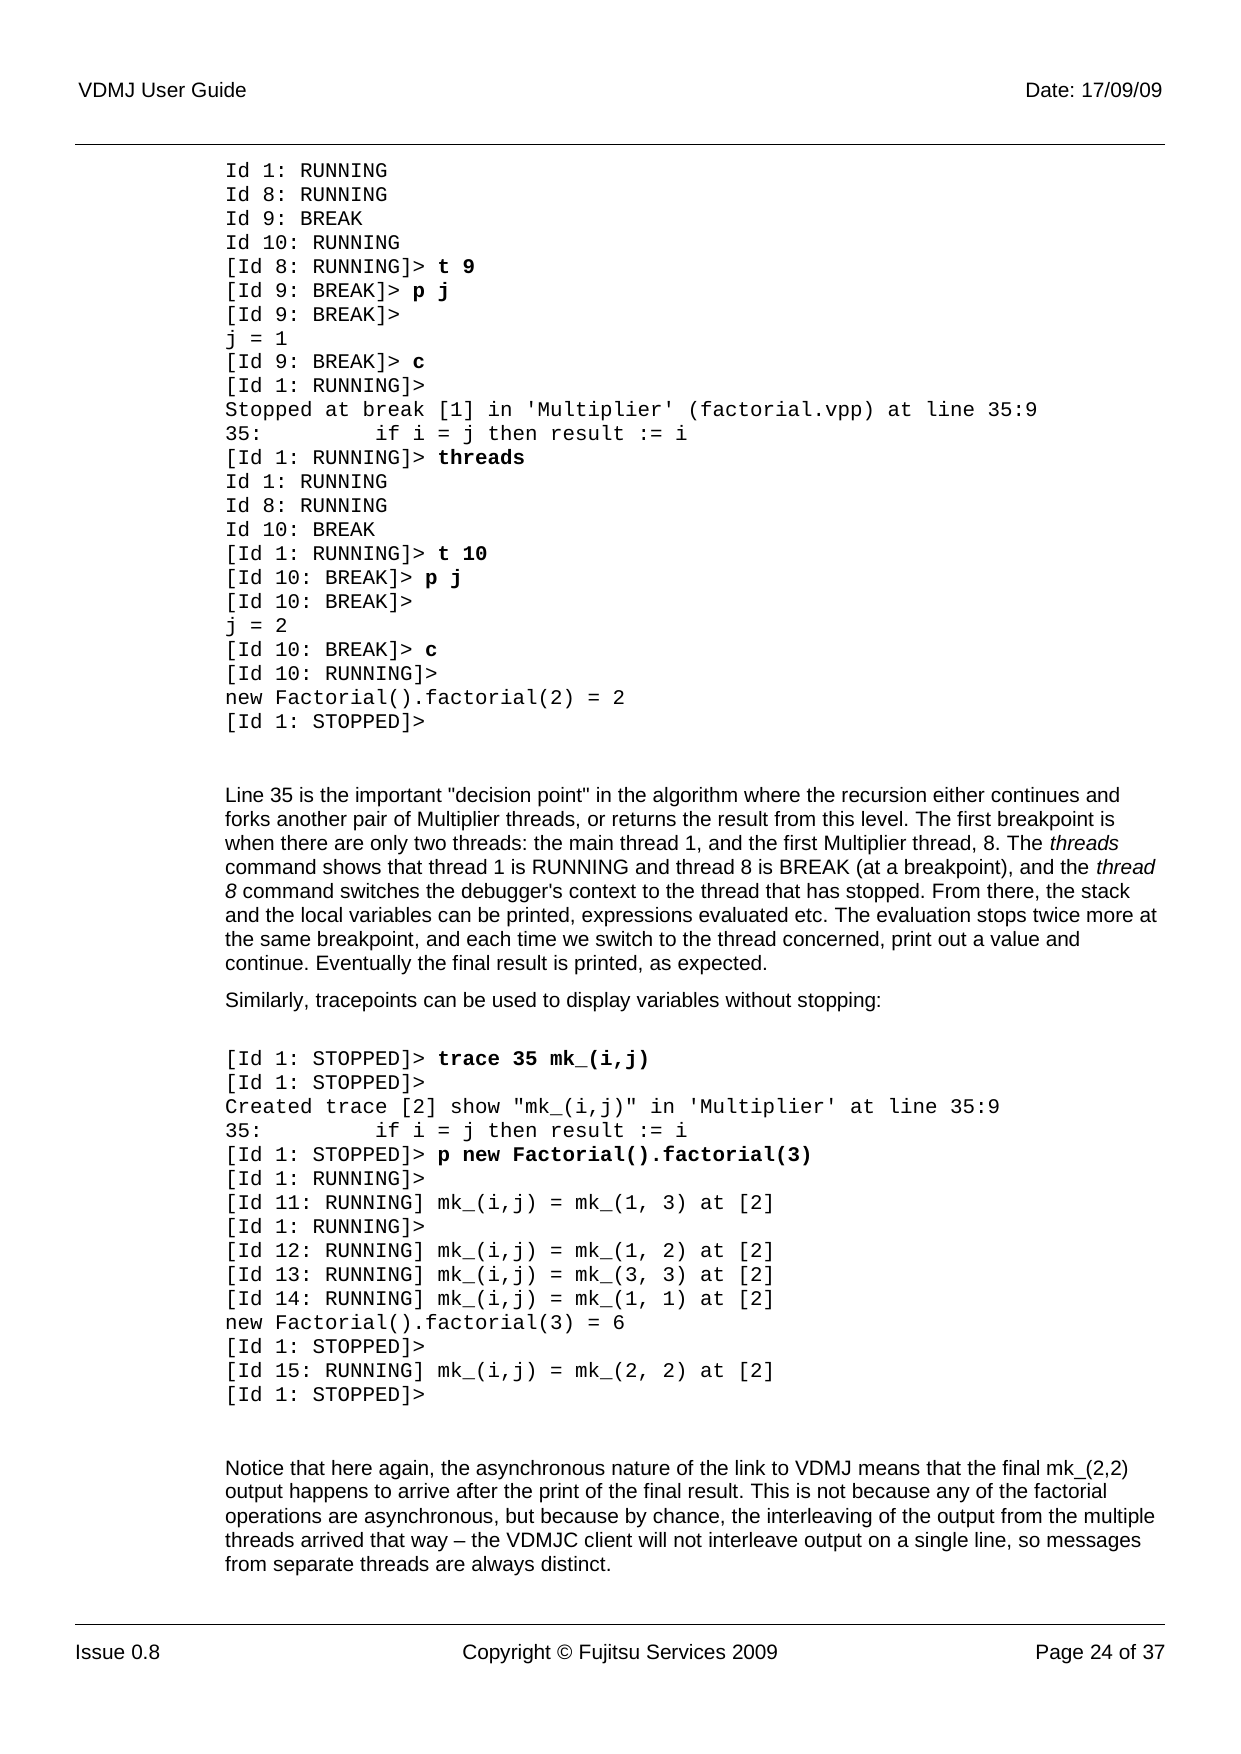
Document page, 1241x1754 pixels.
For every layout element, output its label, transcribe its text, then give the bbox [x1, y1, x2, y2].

text 35: if i = j then result := i [225, 1120, 1165, 1144]
text [Id 1: STOPPED]> [225, 711, 1165, 735]
text [Id 1: RUNNING]> [225, 375, 1165, 399]
text [Id 11: RUNNING] mk_(i,j) = mk_(1, 3) at [2] [225, 1192, 1165, 1216]
text Stopped at break [1] in 'Multiplier' (factorial.vpp) at line 35:9 [225, 399, 1165, 423]
text [Id 1: STOPPED]> [225, 1072, 1165, 1096]
text j = 2 [225, 615, 1165, 639]
text Notice that here again, the asynchronous nature of the link to VDMJ means that the final mk_(2,2) output happens to arrive after the print of the final result. This is not because any of the factorial operations are asynchronous, but because by chance, the interleaving of the output from the multiple threads arrived that way – the VDMJC client will not interleave output on a single line, so messages from separate threads are always distinct. [225, 1455, 1165, 1576]
text [Id 1: STOPPED]> p new Factorial().factorial(3) [225, 1144, 1165, 1168]
text [Id 8: RUNNING]> t 9 [225, 256, 1165, 279]
text [Id 1: STOPPED]> [225, 1383, 1165, 1407]
text Created trace [2] show "mk_(i,j)" in 'Multiplier' at line 35:9 [225, 1096, 1165, 1120]
text [Id 10: BREAK]> c [225, 639, 1165, 663]
text [Id 9: BREAK]> c [225, 351, 1165, 375]
text Id 8: RUNNING [225, 184, 1165, 208]
text 35: if i = j then result := i [225, 423, 1165, 447]
text new Factorial().factorial(3) = 6 [225, 1312, 1165, 1336]
text [Id 10: BREAK]> p j [225, 567, 1165, 591]
text Line 35 is the important "decision point" in the algorithm where the recursion either continues and forks another pair of Multiplier threads, or returns the result from this level. The first breakpoint is when there are only two threads: the main thread 1, and the first Multiplier thread, 8. The threads command shows that thread 1 is RUNNING and thread 8 is BREAK (at a breakpoint), and the thread 8 command switches the debugger's context to the thread that has stopped. From there, the stack and the local variables can be printed, expressions evaluated etc. The evaluation stops twice more at the same breakpoint, and each time we switch to the thread concerned, print out a value and continue. Eventually the final result is printed, as expected. [225, 783, 1165, 975]
text [Id 13: RUNNING] mk_(i,j) = mk_(3, 3) at [2] [225, 1264, 1165, 1288]
text [Id 9: BREAK]> p j [225, 279, 1165, 303]
text [Id 1: RUNNING]> [225, 1168, 1165, 1192]
text [Id 1: STOPPED]> trace 35 mk_(i,j) [225, 1048, 1165, 1072]
text Id 9: BREAK [225, 208, 1165, 232]
text [Id 15: RUNNING] mk_(i,j) = mk_(2, 2) at [2] [225, 1359, 1165, 1383]
text [Id 1: RUNNING]> [225, 1216, 1165, 1240]
text [Id 14: RUNNING] mk_(i,j) = mk_(1, 1) at [2] [225, 1288, 1165, 1312]
text [Id 1: RUNNING]> threads [225, 447, 1165, 471]
text Id 1: RUNNING [225, 160, 1165, 184]
text Id 8: RUNNING [225, 495, 1165, 519]
text [Id 12: RUNNING] mk_(i,j) = mk_(1, 2) at [2] [225, 1240, 1165, 1264]
text [Id 1: RUNNING]> t 10 [225, 543, 1165, 567]
text j = 1 [225, 327, 1165, 351]
text [Id 10: BREAK]> [225, 591, 1165, 615]
text new Factorial().factorial(2) = 2 [225, 687, 1165, 711]
text Id 1: RUNNING [225, 471, 1165, 495]
text Similarly, tracepoints can be used to display variables without stopping: [225, 988, 1165, 1012]
text [Id 1: STOPPED]> [225, 1336, 1165, 1359]
text Id 10: BREAK [225, 519, 1165, 543]
text [Id 9: BREAK]> [225, 303, 1165, 327]
text [Id 10: RUNNING]> [225, 663, 1165, 687]
text Id 10: RUNNING [225, 232, 1165, 256]
